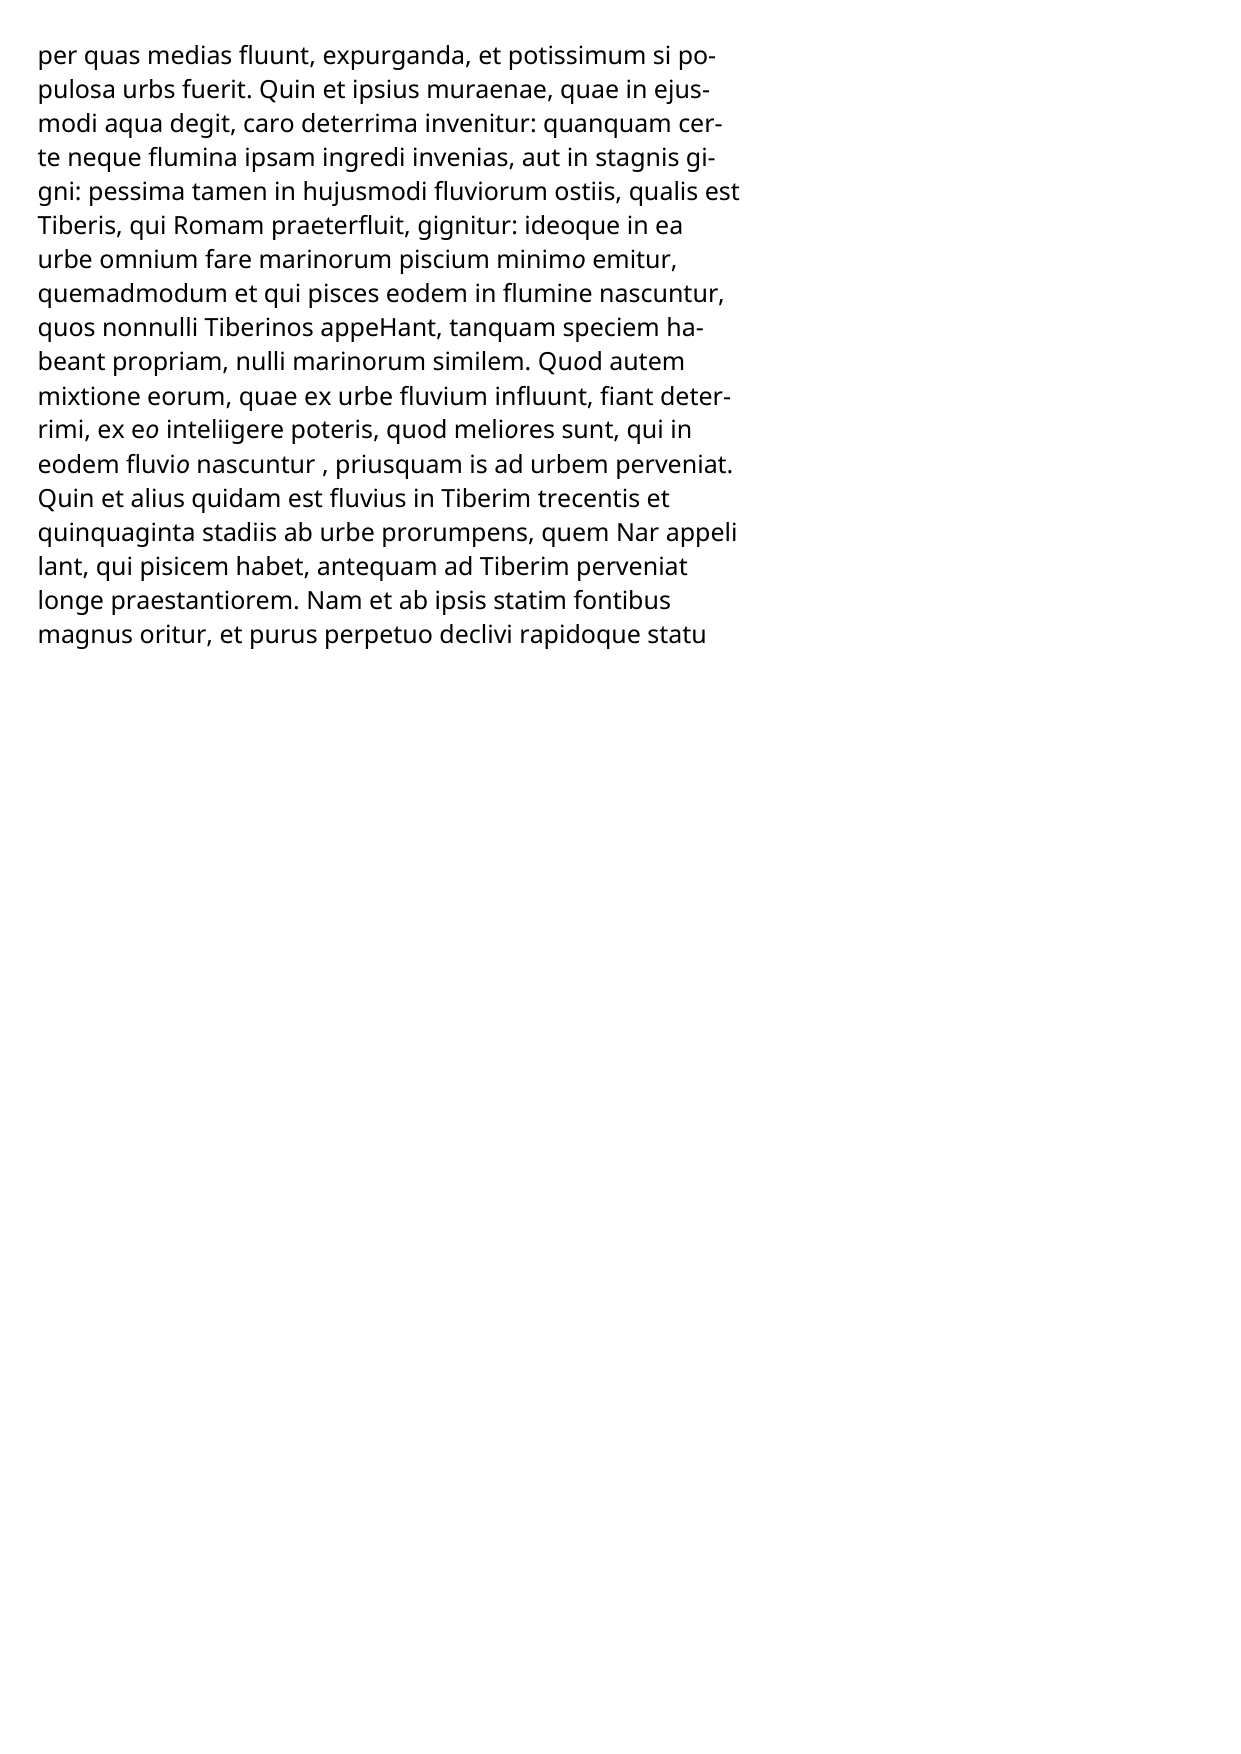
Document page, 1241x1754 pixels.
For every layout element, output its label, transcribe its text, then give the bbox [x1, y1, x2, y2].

text per quas medias fluunt, expurganda, et potissimum si po- pulosa urbs fuerit. Quin et ipsius muraenae, quae in ejus- modi aqua degit, caro deterrima invenitur: quanquam cer- te neque flumina ipsam ingredi invenias, aut in stagnis gi- gni: pessima tamen in hujusmodi fluviorum ostiis, qualis est Tiberis, qui Romam praeterfluit, gignitur: ideoque in ea urbe omnium fare marinorum piscium minimo emitur, quemadmodum et qui pisces eodem in flumine nascuntur, quos nonnulli Tiberinos appeHant, tanquam speciem ha- beant propriam, nulli marinorum similem. Quod autem mixtione eorum, quae ex urbe fluvium influunt, fiant deter- rimi, ex eo inteliigere poteris, quod meliores sunt, qui in eodem fluvio nascuntur , priusquam is ad urbem perveniat. Quin et alius quidam est fluvius in Tiberim trecentis et quinquaginta stadiis ab urbe prorumpens, quem Nar appeli lant, qui pisicem habet, antequam ad Tiberim perveniat longe praestantiorem. Nam et ab ipsis statim fontibus magnus oritur, et purus perpetuo declivi rapidoque statu [37, 37, 1203, 651]
